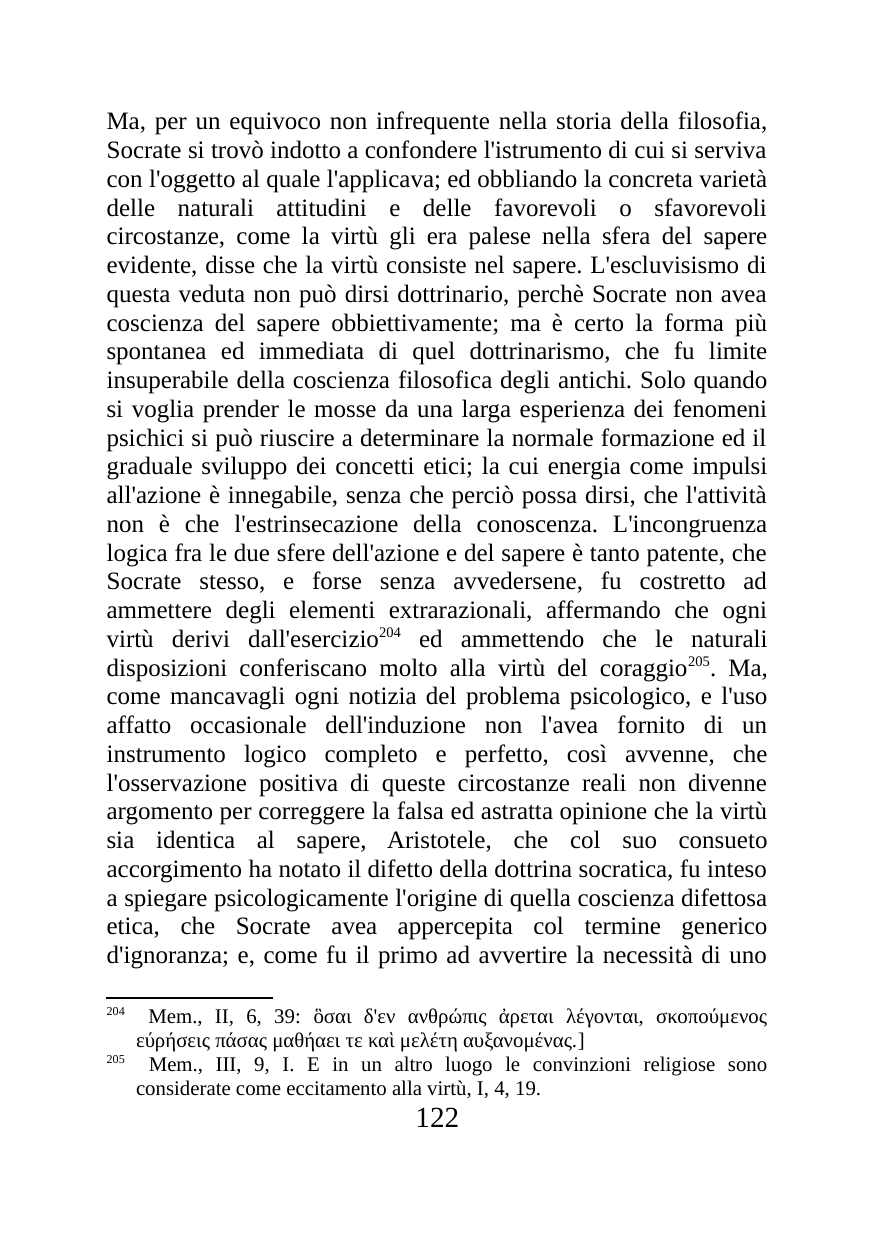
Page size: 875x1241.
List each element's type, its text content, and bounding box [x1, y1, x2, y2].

text Mem., II, 6, 39: ὃσαι δ'εν ανθρώπις ἀρεται λέγονται, σκοπούμενος εύρήσεις πάσας μαθήαει τε καὶ μελέτη αυξανομένας.] [106, 1004, 768, 1052]
text Ma, per un equivoco non infrequente nella storia della filosofia, Socrate si trovò indotto a confondere l'istrumento di cui si serviva con l'oggetto al quale l'applicava; ed obbliando la concreta varietà delle naturali attitudini e delle favorevoli o sfavorevoli circostanze, come la virtù gli era palese nella sfera del sapere evidente, disse che la virtù consiste nel sapere. L'escluvisismo di questa veduta non può dirsi dottrinario, perchè Socrate non avea coscienza del sapere obbiettivamente; ma è certo la forma più spontanea ed immediata di quel dottrinarismo, che fu limite insuperabile della coscienza filosofica degli antichi. Solo quando si voglia prender le mosse da una larga esperienza dei fenomeni psichici si può riuscire a determinare la normale formazione ed il graduale sviluppo dei concetti etici; la cui energia come impulsi all'azione è innegabile, senza che perciò possa dirsi, che l'attività non è che l'estrinsecazione della conoscenza. L'incongruenza logica fra le due sfere dell'azione e del sapere è tanto patente, che Socrate stesso, e forse senza avvedersene, fu costretto ad ammettere degli elementi extrarazionali, affermando che ogni virtù derivi dall'esercizio ed ammettendo che le naturali disposizioni conferiscano molto alla virtù del coraggio. Ma, come mancavagli ogni notizia del problema psicologico, e l'uso affatto occasionale dell'induzione non l'avea fornito di un instrumento logico completo e perfetto, così avvenne, che l'osservazione positiva di queste circostanze reali non divenne argomento per correggere la falsa ed astratta opinione che la virtù sia identica al sapere, Aristotele, che col suo consueto accorgimento ha notato il difetto della dottrina socratica, fu inteso a spiegare psicologicamente l'origine di quella coscienza difettosa etica, che Socrate avea appercepita col termine generico d'ignoranza; e, come fu il primo ad avvertire la necessità di uno [106, 106, 768, 969]
text Mem., III, 9, I. E in un altro luogo le convinzioni religiose sono considerate come eccitamento alla virtù, I, 4, 19. [106, 1052, 768, 1100]
